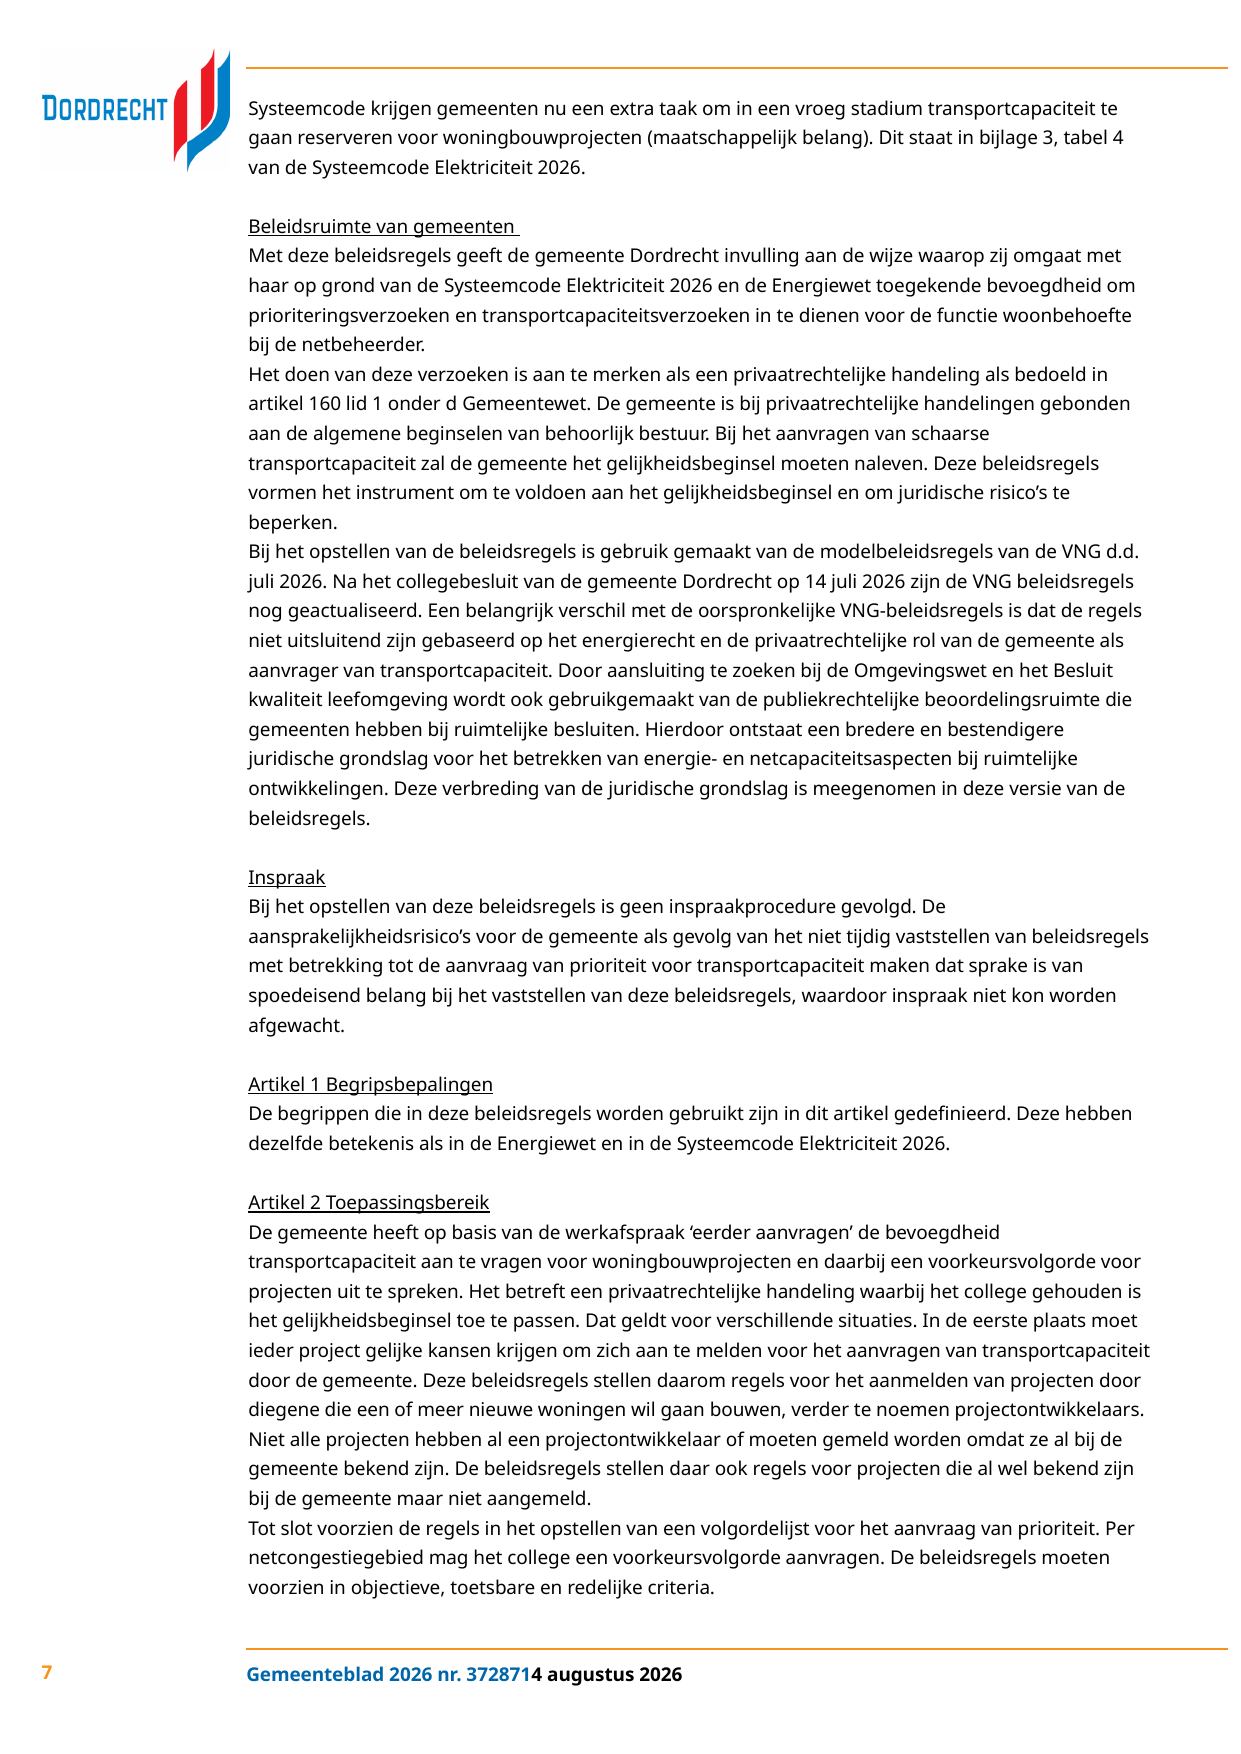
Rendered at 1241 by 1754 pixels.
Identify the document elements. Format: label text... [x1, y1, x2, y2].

text Artikel 2 Toepassingsbereik [248, 1189, 1152, 1215]
text Systeemcode krijgen gemeenten nu een extra taak om in een vroeg stadium transportcapaciteit te gaan reserveren voor woningbouwprojecten (maatschappelijk belang). Dit staat in bijlage 3, tabel 4 van de Systeemcode Elektriciteit 2026. [248, 95, 1152, 180]
text Het doen van deze verzoeken is aan te merken als een privaatrechtelijke handeling als bedoeld in artikel 160 lid 1 onder d Gemeentewet. De gemeente is bij privaatrechtelijke handelingen gebonden aan de algemene beginselen van behoorlijk bestuur. Bij het aanvragen van schaarse transportcapaciteit zal de gemeente het gelijkheidsbeginsel moeten naleven. Deze beleidsregels vormen het instrument om te voldoen aan het gelijkheidsbeginsel en om juridische risico’s te beperken. [248, 361, 1152, 535]
text Met deze beleidsregels geeft de gemeente Dordrecht invulling aan de wijze waarop zij omgaat met haar op grond van de Systeemcode Elektriciteit 2026 en de Energiewet toegekende bevoegdheid om prioriteringsverzoeken en transportcapaciteitsverzoeken in te dienen voor de functie woonbehoefte bij de netbeheerder. [248, 243, 1152, 357]
text Inspraak [248, 864, 1152, 890]
text De begrippen die in deze beleidsregels worden gebruikt zijn in dit artikel gedefinieerd. Deze hebben dezelfde betekenis als in de Energiewet en in de Systeemcode Elektriciteit 2026. [248, 1101, 1152, 1156]
text Bij het opstellen van de beleidsregels is gebruik gemaakt van de modelbeleidsregels van de VNG d.d. juli 2026. Na het collegebesluit van de gemeente Dordrecht op 14 juli 2026 zijn de VNG beleidsregels nog geactualiseerd. Een belangrijk verschil met de oorspronkelijke VNG-beleidsregels is dat de regels niet uitsluitend zijn gebaseerd op het energierecht en de privaatrechtelijke rol van de gemeente als aanvrager van transportcapaciteit. Door aansluiting te zoeken bij de Omgevingswet en het Besluit kwaliteit leefomgeving wordt ook gebruikgemaakt van de publiekrechtelijke beoordelingsruimte die gemeenten hebben bij ruimtelijke besluiten. Hierdoor ontstaat een bredere en bestendigere juridische grondslag voor het betrekken van energie- en netcapaciteitsaspecten bij ruimtelijke ontwikkelingen. Deze verbreding van de juridische grondslag is meegenomen in deze versie van de beleidsregels. [248, 538, 1152, 831]
text Beleidsruimte van gemeenten [248, 213, 1152, 239]
text De gemeente heeft op basis van de werkafspraak ‘eerder aanvragen’ de bevoegdheid transportcapaciteit aan te vragen voor woningbouwprojecten en daarbij een voorkeursvolgorde voor projecten uit te spreken. Het betreft een privaatrechtelijke handeling waarbij het college gehouden is het gelijkheidsbeginsel toe te passen. Dat geldt voor verschillende situaties. In de eerste plaats moet ieder project gelijke kansen krijgen om zich aan te melden voor het aanvragen van transportcapaciteit door de gemeente. Deze beleidsregels stellen daarom regels voor het aanmelden van projecten door diegene die een of meer nieuwe woningen wil gaan bouwen, verder te noemen projectontwikkelaars. [248, 1219, 1152, 1422]
text Bij het opstellen van deze beleidsregels is geen inspraakprocedure gevolgd. De aansprakelijkheidsrisico’s voor de gemeente als gevolg van het niet tijdig vaststellen van beleidsregels met betrekking tot de aanvraag van prioriteit voor transportcapaciteit maken dat sprake is van spoedeisend belang bij het vaststellen van deze beleidsregels, waardoor inspraak niet kon worden afgewacht. [248, 893, 1152, 1038]
text Artikel 1 Begripsbepalingen [248, 1071, 1152, 1097]
text Tot slot voorzien de regels in het opstellen van een volgordelijst voor het aanvraag van prioriteit. Per netcongestiegebied mag het college een voorkeursvolgorde aanvragen. De beleidsregels moeten voorzien in objectieve, toetsbare en redelijke criteria. [248, 1515, 1152, 1600]
text Niet alle projecten hebben al een projectontwikkelaar of moeten gemeld worden omdat ze al bij de gemeente bekend zijn. De beleidsregels stellen daar ook regels voor projecten die al wel bekend zijn bij de gemeente maar niet aangemeld. [248, 1426, 1152, 1511]
picture [41, 47, 231, 172]
